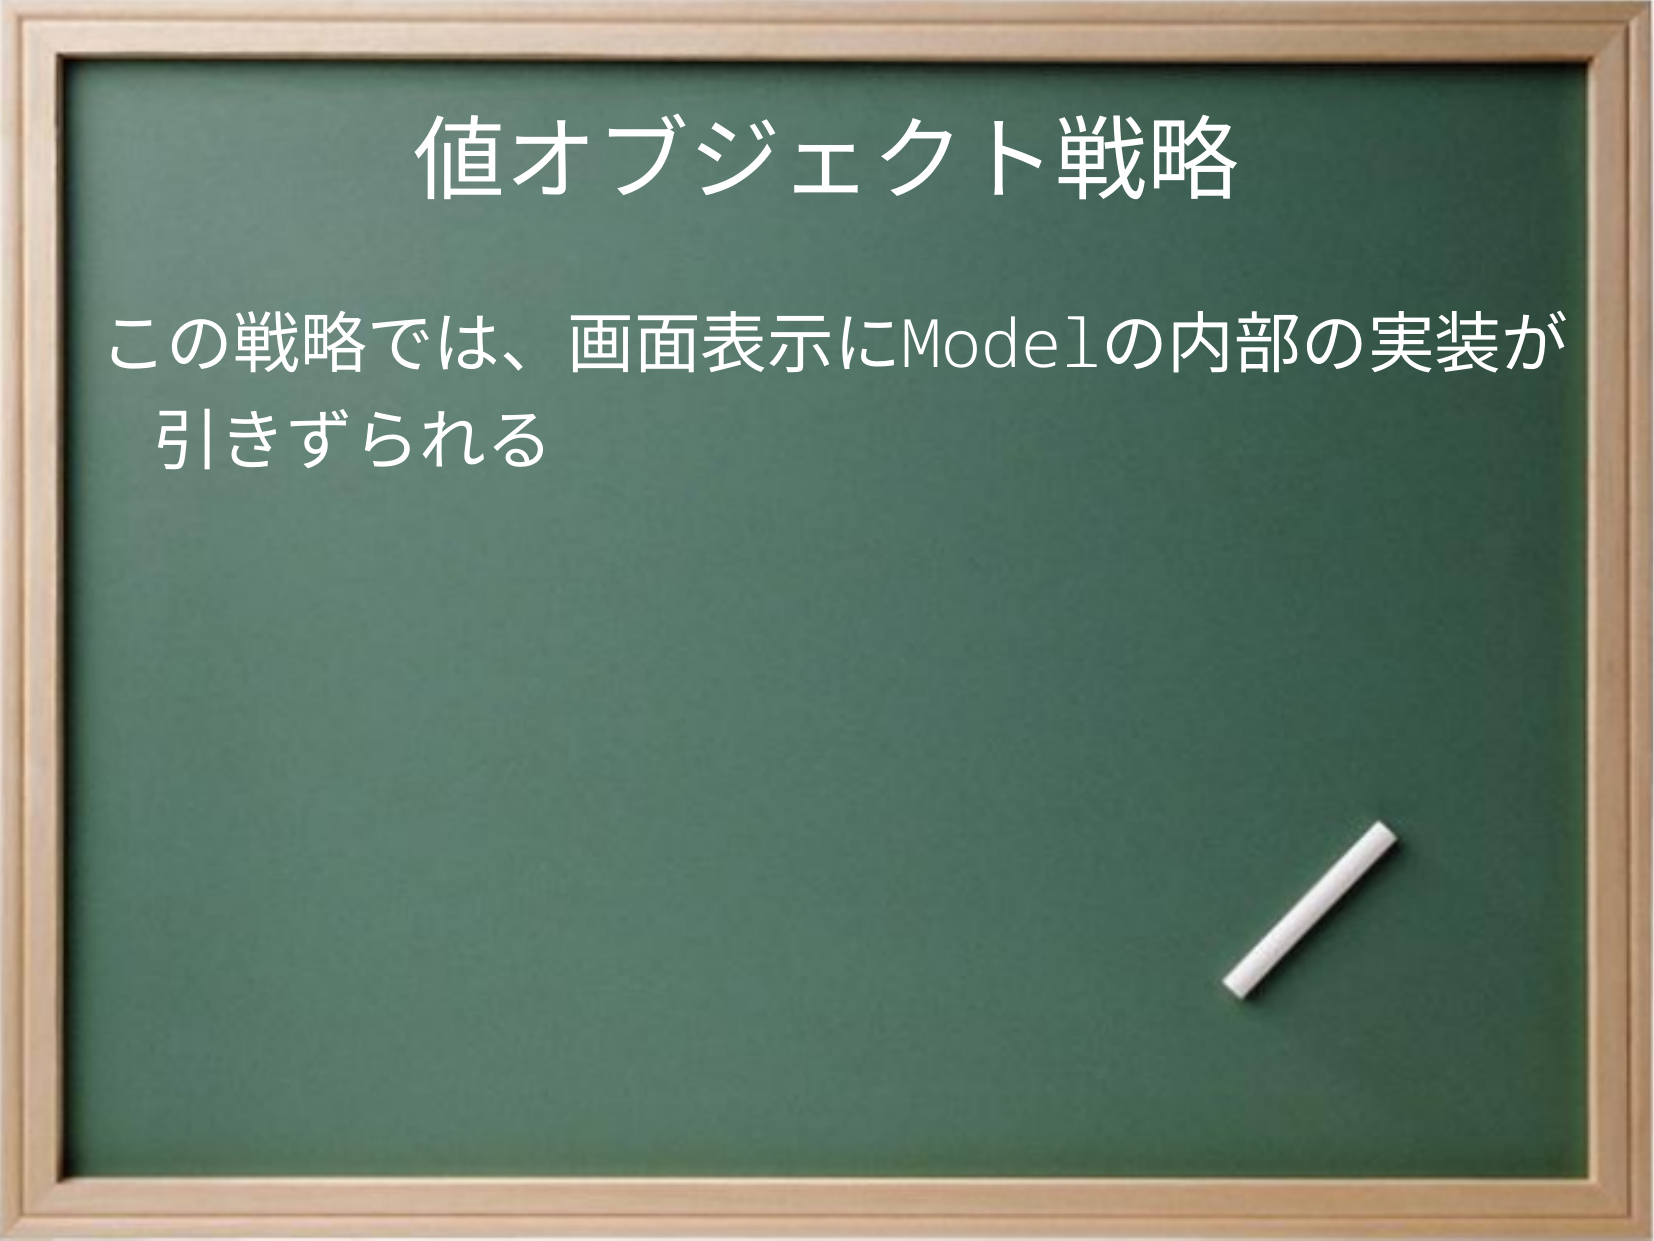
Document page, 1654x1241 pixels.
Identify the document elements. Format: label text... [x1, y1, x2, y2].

title 値オブジェクト戦略 [82, 56, 1571, 250]
picture [0, 0, 1654, 1241]
list この戦略では、画面表示にModelの内部の実装が引きずられる [82, 290, 1571, 1094]
